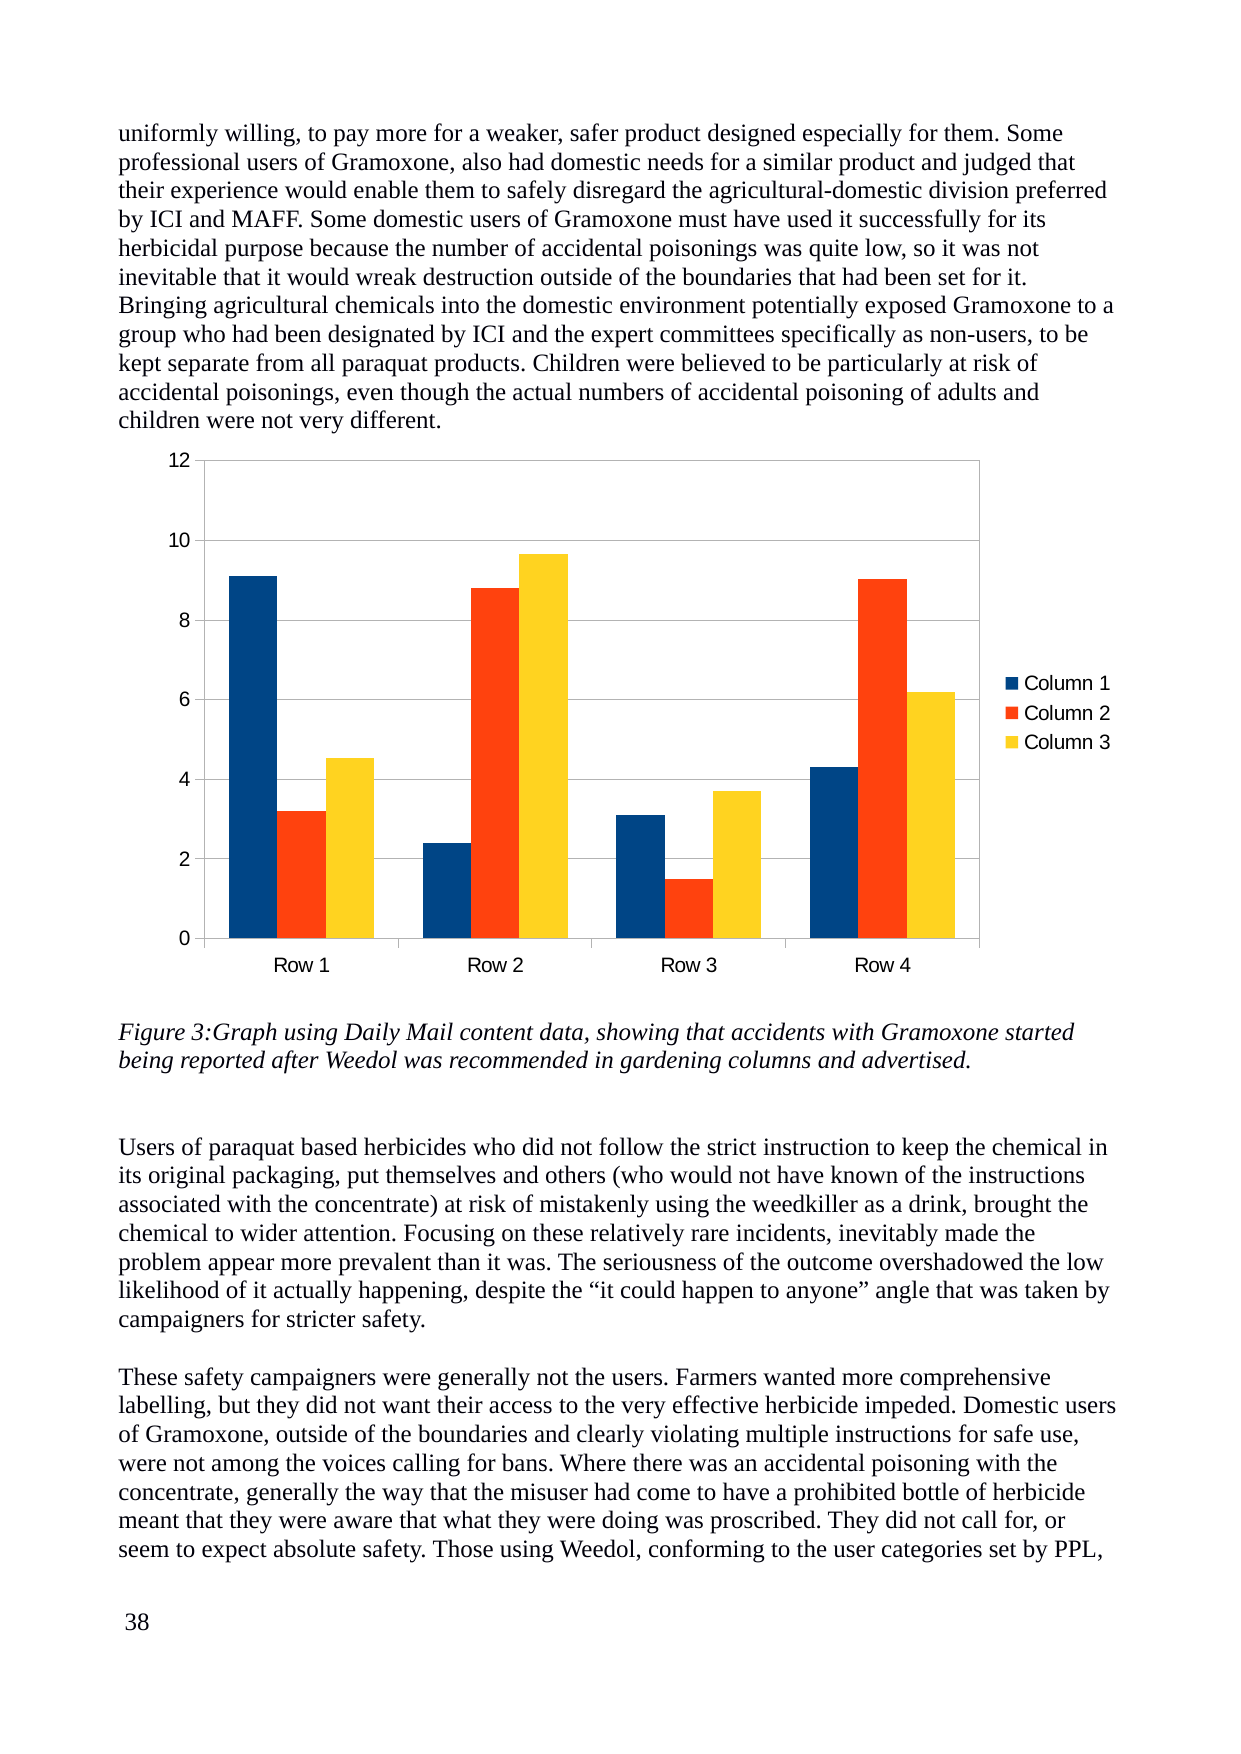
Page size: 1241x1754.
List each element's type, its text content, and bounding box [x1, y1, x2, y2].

text uniformly willing, to pay more for a weaker, safer product designed especially for them. Some professional users of Gramoxone, also had domestic needs for a similar product and judged that their experience would enable them to safely disregard the agricultural-domestic division preferred by ICI and MAFF. Some domestic users of Gramoxone must have used it successfully for its herbicidal purpose because the number of accidental poisonings was quite low, so it was not inevitable that it would wreak destruction outside of the boundaries that had been set for it. Bringing agricultural chemicals into the domestic environment potentially exposed Gramoxone to a group who had been designated by ICI and the expert committees specifically as non-users, to be kept separate from all paraquat products. Children were believed to be particularly at risk of accidental poisonings, even though the actual numbers of accidental poisoning of adults and children were not very different. [118, 118, 1122, 434]
text These safety campaigners were generally not the users. Farmers wanted more comprehensive labelling, but they did not want their access to the very effective herbicide impeded. Domestic users of Gramoxone, outside of the boundaries and clearly violating multiple instructions for safe use, were not among the voices calling for bans. Where there was an accidental poisoning with the concentrate, generally the way that the misuser had come to have a prohibited bottle of herbicide meant that they were aware that what they were doing was proscribed. They did not call for, or seem to expect absolute safety. Those using Weedol, conforming to the user categories set by PPL, [118, 1362, 1122, 1563]
text Figure 3:Graph using Daily Mail content data, showing that accidents with Gramoxone started being reported after Weedol was recommended in gardening columns and advertised. [118, 1017, 1122, 1074]
text Users of paraquat based herbicides who did not follow the strict instruction to keep the chemical in its original packaging, put themselves and others (who would not have known of the instructions associated with the concentrate) at risk of mistakenly using the weedkiller as a drink, brought the chemical to wider attention. Focusing on these relatively rare incidents, inevitably made the problem appear more prevalent than it was. The seriousness of the outcome overshadowed the low likelihood of it actually happening, despite the “it could happen to anyone” angle that was taken by campaigners for stricter safety. [118, 1132, 1122, 1333]
